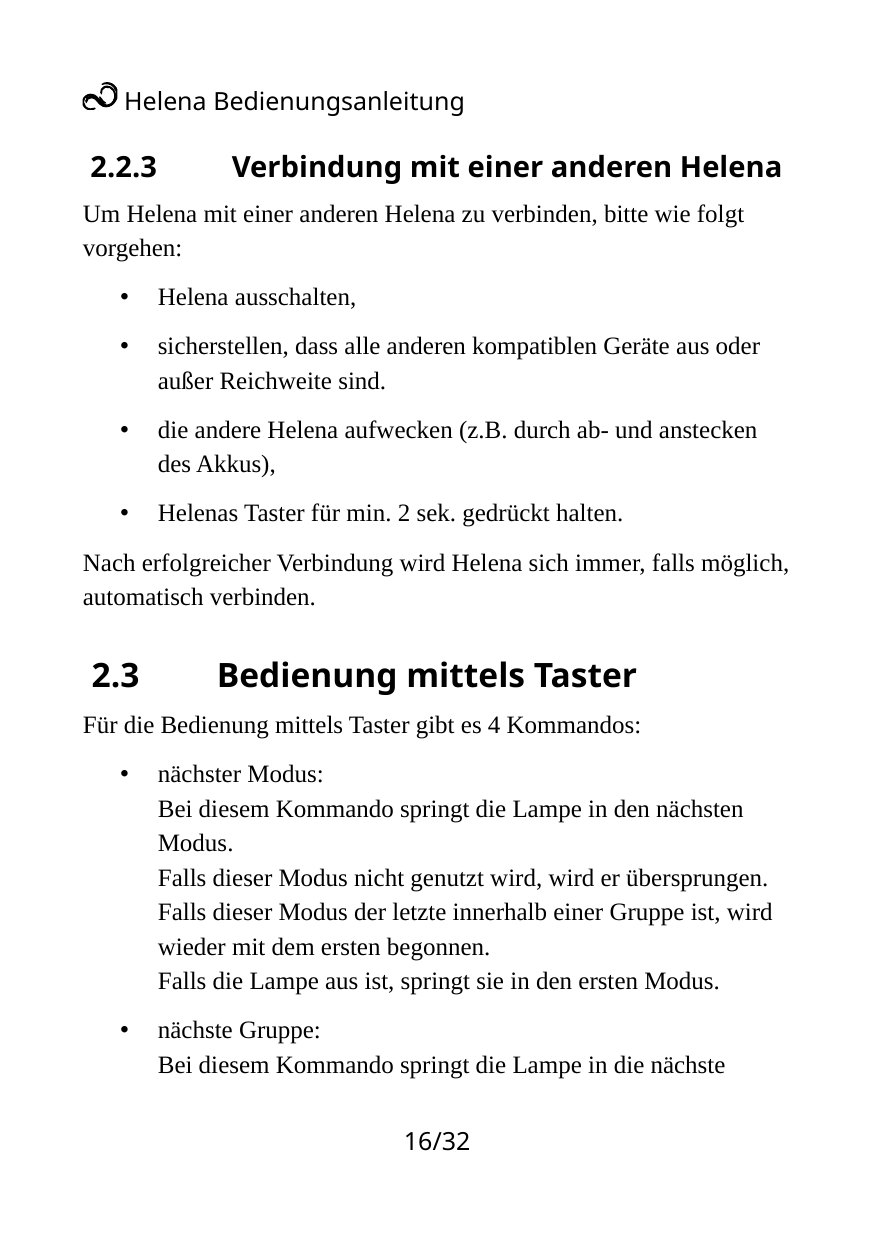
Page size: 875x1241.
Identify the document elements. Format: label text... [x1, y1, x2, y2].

list nächster Modus: Bei diesem Kommando springt die Lampe in den nächsten Modus. Falls dieser Modus nicht genutzt wird, wird er übersprungen. Falls dieser Modus der letzte innerhalb einer Gruppe ist, wird wieder mit dem ersten begonnen. Falls die Lampe aus ist, springt sie in den ersten Modus. [120, 759, 791, 995]
text Für die Bedienung mittels Taster gibt es 4 Kommandos: [83, 710, 791, 739]
text Um Helena mit einer anderen Helena zu verbinden, bitte wie folgt vorgehen: [83, 199, 791, 262]
list Helenas Taster für min. 2 sek. gedrückt halten. [120, 498, 791, 527]
list nächste Gruppe: Bei diesem Kommando springt die Lampe in die nächste [120, 1015, 791, 1078]
list die andere Helena aufwecken (z.B. durch ab- und anstecken des Akkus), [120, 415, 791, 478]
list Helena ausschalten, [120, 282, 791, 311]
subtitle Verbindung mit einer anderen Helena [83, 147, 791, 186]
subtitle Bedienung mittels Taster [83, 652, 791, 698]
text Nach erfolgreicher Verbindung wird Helena sich immer, falls möglich, automatisch verbinden. [83, 548, 791, 611]
list sicherstellen, dass alle anderen kompatiblen Geräte aus oder außer Reichweite sind. [120, 331, 791, 395]
